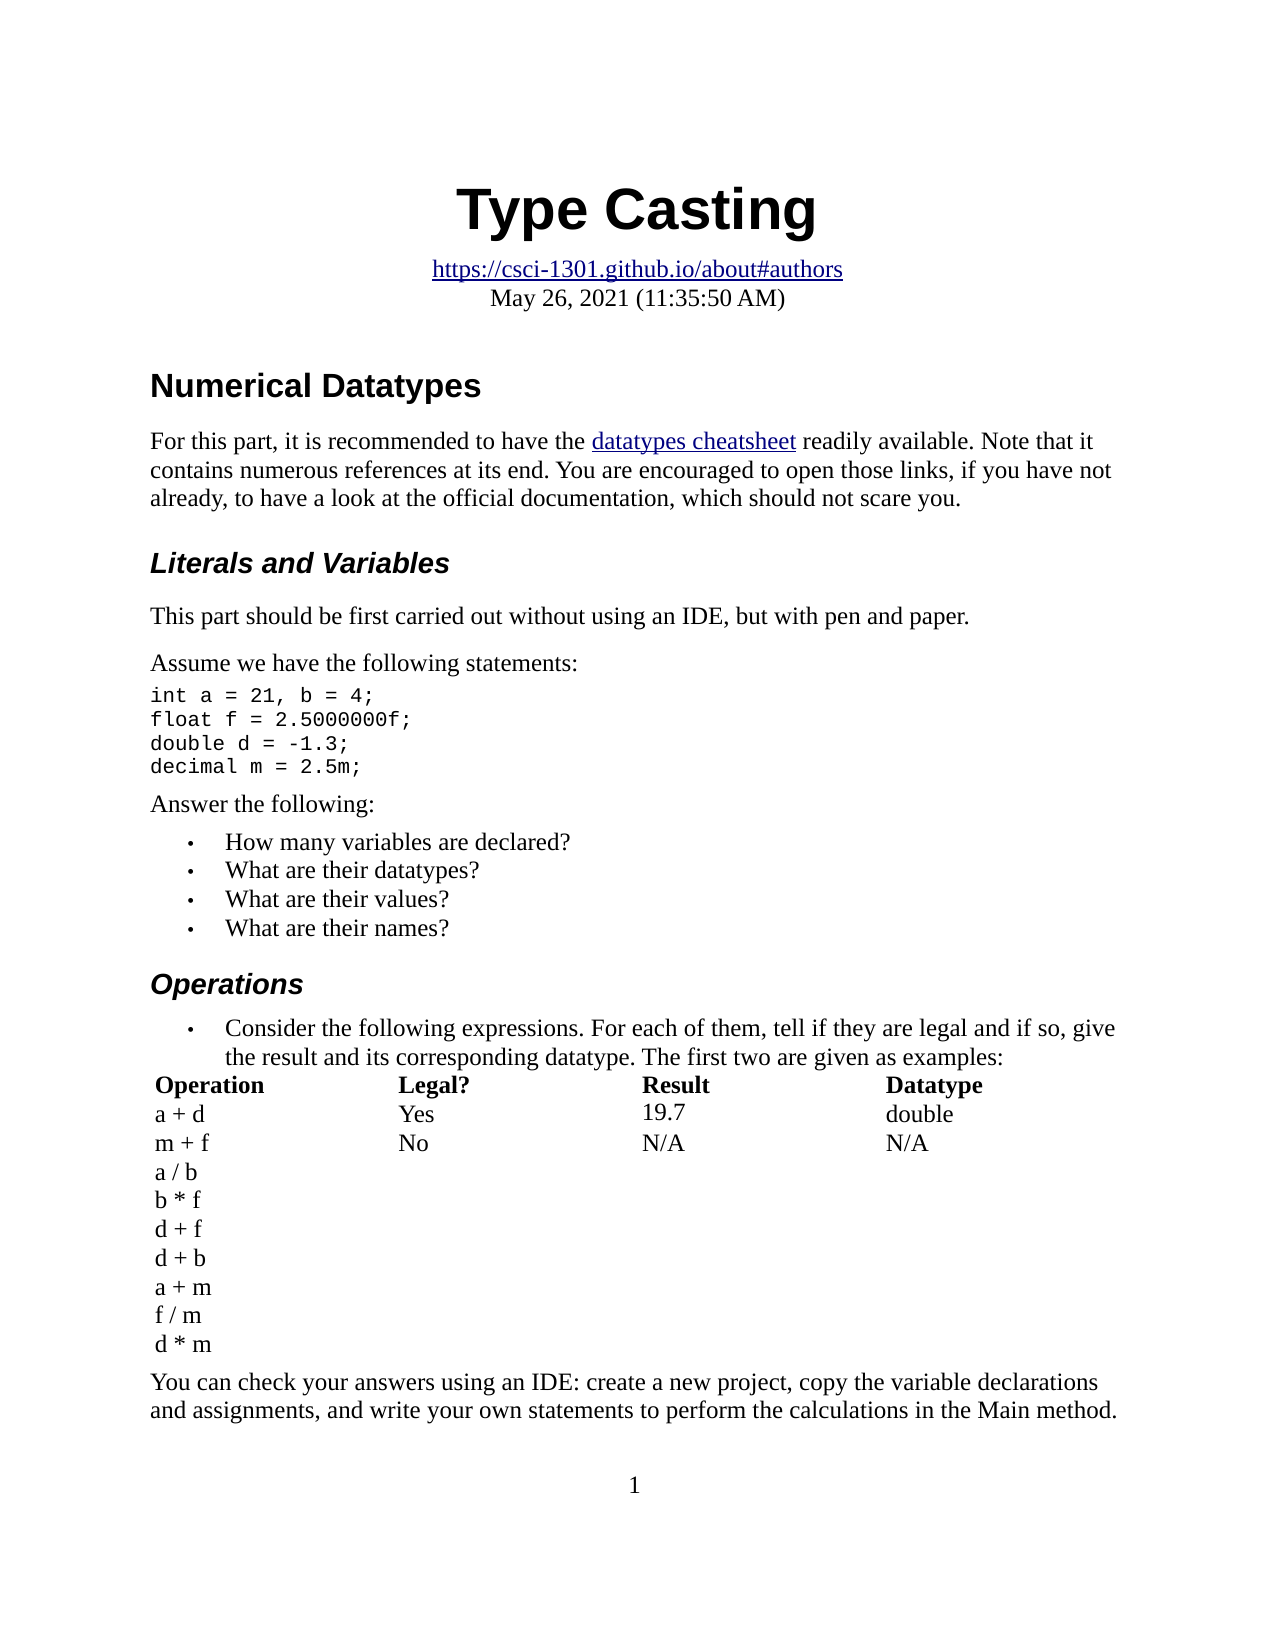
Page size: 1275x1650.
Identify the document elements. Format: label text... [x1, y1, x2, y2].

table_cell N/A [881, 1128, 1125, 1157]
table_cell [881, 1157, 1125, 1185]
title Type Casting [150, 175, 1125, 242]
subtitle Literals and Variables [150, 546, 1125, 580]
table_cell [638, 1272, 881, 1300]
table_cell [881, 1272, 1125, 1300]
text May 26, 2021 (11:35:50 AM) [150, 283, 1125, 312]
table_header Datatype [881, 1070, 1125, 1099]
table_cell [638, 1300, 881, 1329]
list What are their values? [187, 884, 1125, 913]
table_cell N/A [638, 1128, 881, 1157]
text Answer the following: [150, 789, 1125, 818]
table_cell d * m [150, 1329, 394, 1358]
table_cell m + f [150, 1128, 394, 1157]
table_cell b * f [150, 1185, 394, 1214]
table_cell [881, 1214, 1125, 1243]
list Consider the following expressions. For each of them, tell if they are legal and if so, give the result and its corresponding datatype. The first two are given as examples: [187, 1013, 1125, 1070]
table_cell f / m [150, 1300, 394, 1329]
table_cell double [881, 1099, 1125, 1128]
list What are their datatypes? [187, 856, 1125, 884]
table_cell [394, 1214, 637, 1243]
table_cell [638, 1099, 881, 1128]
table_cell [638, 1214, 881, 1243]
text You can check your answers using an IDE: create a new project, copy the variable declarations and assignments, and write your own statements to perform the calculations in the Main method. [150, 1367, 1125, 1424]
table_cell [881, 1243, 1125, 1272]
subtitle Numerical Datatypes [150, 366, 1125, 404]
table_cell [394, 1243, 637, 1272]
text int a = 21, b = 4; [150, 686, 1125, 709]
table_cell [394, 1329, 637, 1358]
list How many variables are declared? [187, 827, 1125, 856]
list What are their names? [187, 913, 1125, 942]
table_header Result [638, 1070, 881, 1099]
table_cell [638, 1157, 881, 1185]
text float f = 2.5000000f; [150, 709, 1125, 733]
table_cell d + b [150, 1243, 394, 1272]
table_cell [881, 1300, 1125, 1329]
table_cell [394, 1157, 637, 1185]
table_cell Yes [394, 1099, 637, 1128]
table_cell [394, 1185, 637, 1214]
table_cell [881, 1329, 1125, 1358]
text Assume we have the following statements: [150, 648, 1125, 677]
table_cell d + f [150, 1214, 394, 1243]
text https://csci-1301.github.io/about#authors [150, 254, 1125, 283]
table_cell a / b [150, 1157, 394, 1185]
text double d = -1.3; [150, 733, 1125, 756]
table_cell [394, 1272, 637, 1300]
subtitle Operations [150, 967, 1125, 1000]
table_cell [638, 1243, 881, 1272]
table_cell No [394, 1128, 637, 1157]
text decimal m = 2.5m; [150, 756, 1125, 780]
text This part should be first carried out without using an IDE, but with pen and paper. [150, 601, 1125, 630]
table_cell [881, 1185, 1125, 1214]
table_cell a + d [150, 1099, 394, 1128]
table_cell [638, 1329, 881, 1358]
table_cell a + m [150, 1272, 394, 1300]
table_cell [394, 1300, 637, 1329]
table_header Operation [150, 1070, 394, 1099]
table_header Legal? [394, 1070, 637, 1099]
table_cell [638, 1185, 881, 1214]
text For this part, it is recommended to have the datatypes cheatsheet readily available. Note that it contains numerous references at its end. You are encouraged to open those links, if you have not already, to have a look at the official documentation, which should not scare you. [150, 426, 1125, 512]
